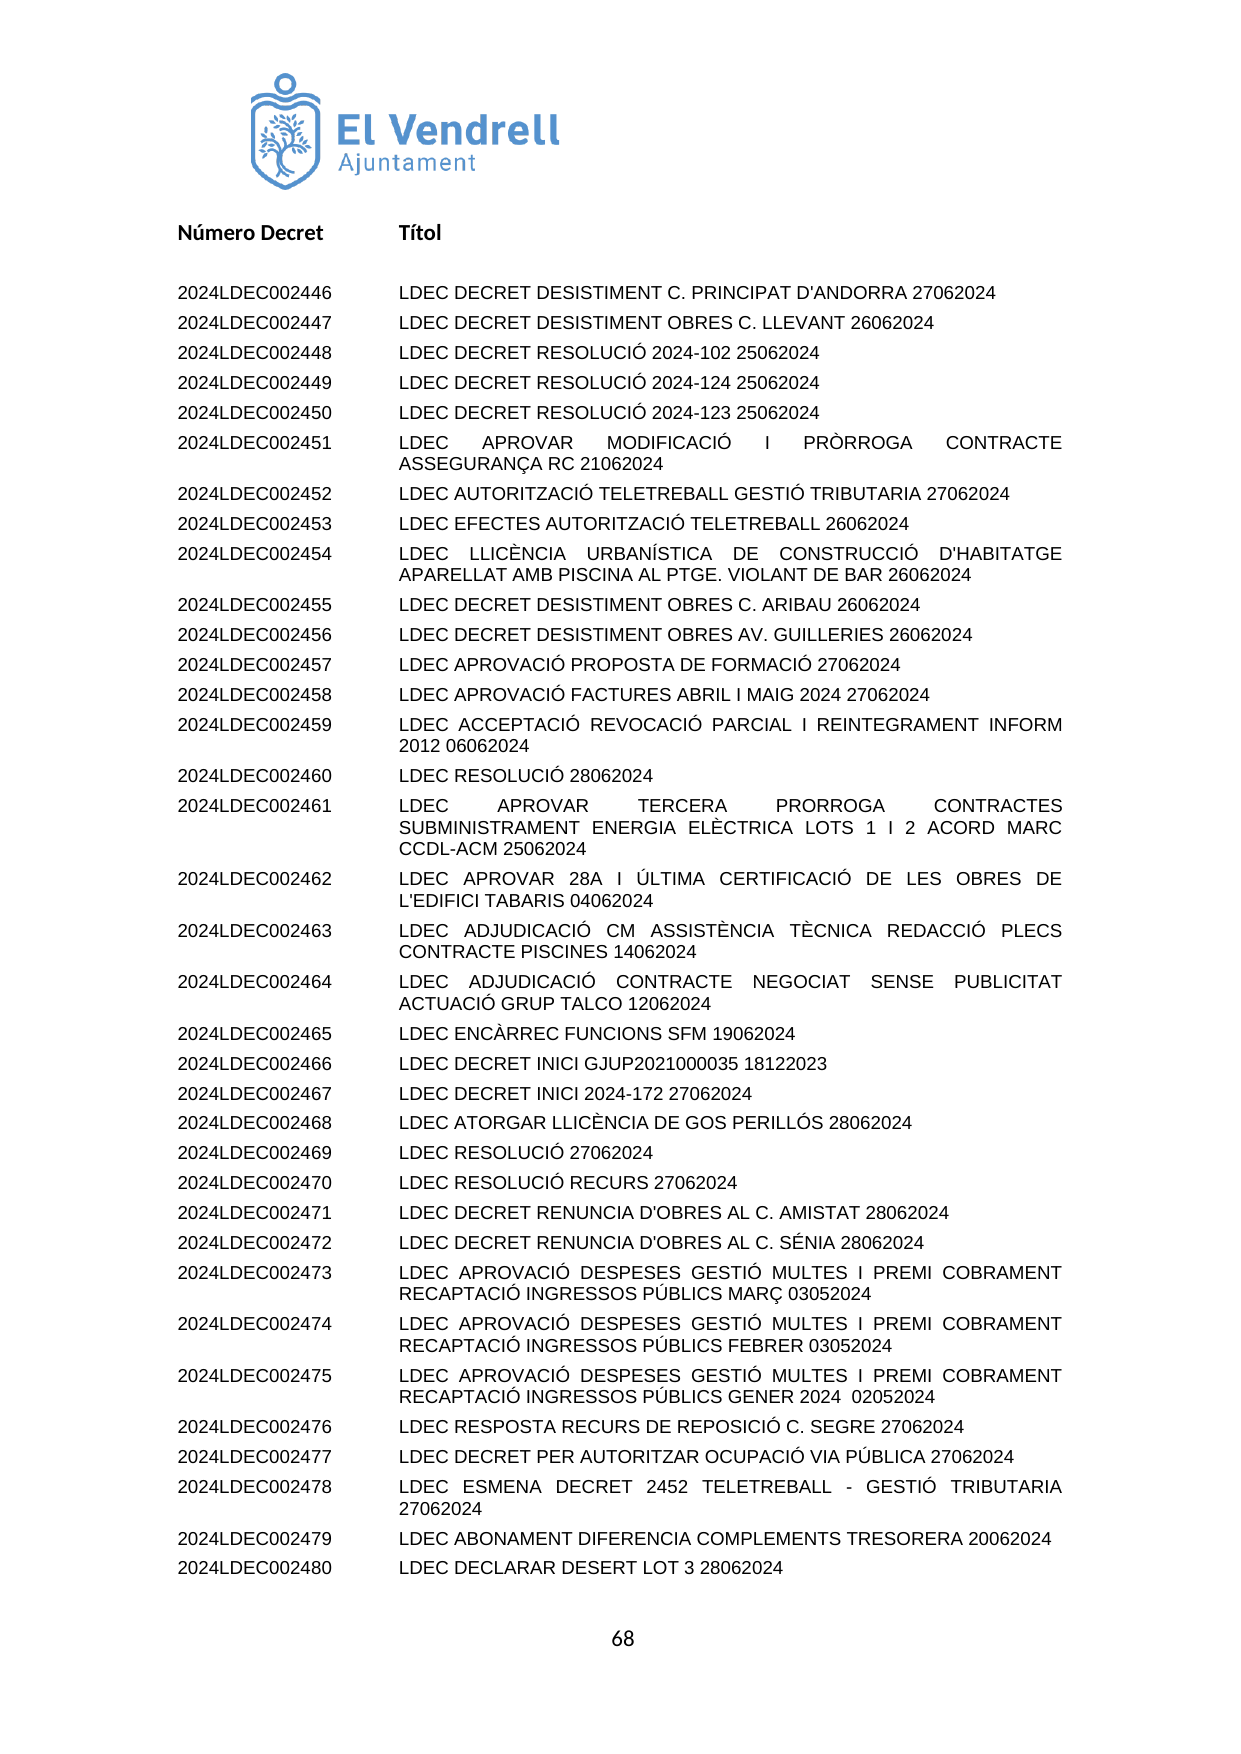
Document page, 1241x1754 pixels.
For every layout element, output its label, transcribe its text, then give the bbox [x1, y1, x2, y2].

text 2024LDEC002459 LDEC ACCEPTACIÓ REVOCACIÓ PARCIAL I REINTEGRAMENT INFORM 2012 06062024 [177, 714, 1063, 757]
text 2024LDEC002455 LDEC DECRET DESISTIMENT OBRES C. ARIBAU 26062024 [177, 594, 1063, 616]
text 2024LDEC002464 LDEC ADJUDICACIÓ CONTRACTE NEGOCIAT SENSE PUBLICITAT ACTUACIÓ GRUP TALCO 12062024 [177, 971, 1063, 1014]
text 2024LDEC002479 LDEC ABONAMENT DIFERENCIA COMPLEMENTS TRESORERA 20062024 [177, 1527, 1063, 1549]
text 2024LDEC002472 LDEC DECRET RENUNCIA D'OBRES AL C. SÉNIA 28062024 [177, 1232, 1063, 1253]
text 2024LDEC002453 LDEC EFECTES AUTORITZACIÓ TELETREBALL 26062024 [177, 513, 1063, 534]
text 2024LDEC002474 LDEC APROVACIÓ DESPESES GESTIÓ MULTES I PREMI COBRAMENT RECAPTACIÓ INGRESSOS PÚBLICS FEBRER 03052024 [177, 1313, 1063, 1356]
text 2024LDEC002456 LDEC DECRET DESISTIMENT OBRES AV. GUILLERIES 26062024 [177, 624, 1063, 646]
text 2024LDEC002451 LDEC APROVAR MODIFICACIÓ I PRÒRROGA CONTRACTE ASSEGURANÇA RC 21062024 [177, 431, 1063, 474]
text 2024LDEC002462 LDEC APROVAR 28A I ÚLTIMA CERTIFICACIÓ DE LES OBRES DE L'EDIFICI TABARIS 04062024 [177, 868, 1063, 911]
text 2024LDEC002465 LDEC ENCÀRREC FUNCIONS SFM 19062024 [177, 1022, 1063, 1044]
text 2024LDEC002460 LDEC RESOLUCIÓ 28062024 [177, 765, 1063, 787]
text 2024LDEC002452 LDEC AUTORITZACIÓ TELETREBALL GESTIÓ TRIBUTARIA 27062024 [177, 483, 1063, 504]
text 2024LDEC002469 LDEC RESOLUCIÓ 27062024 [177, 1142, 1063, 1164]
text 2024LDEC002449 LDEC DECRET RESOLUCIÓ 2024-124 25062024 [177, 372, 1063, 393]
text 2024LDEC002450 LDEC DECRET RESOLUCIÓ 2024-123 25062024 [177, 402, 1063, 423]
text 2024LDEC002477 LDEC DECRET PER AUTORITZAR OCUPACIÓ VIA PÚBLICA 27062024 [177, 1446, 1063, 1467]
text 2024LDEC002447 LDEC DECRET DESISTIMENT OBRES C. LLEVANT 26062024 [177, 312, 1063, 333]
text 2024LDEC002478 LDEC ESMENA DECRET 2452 TELETREBALL - GESTIÓ TRIBUTARIA 27062024 [177, 1476, 1063, 1519]
picture [251, 73, 560, 190]
text 2024LDEC002461 LDEC APROVAR TERCERA PRORROGA CONTRACTES SUBMINISTRAMENT ENERGIA ELÈCTRICA LOTS 1 I 2 ACORD MARC CCDL-ACM 25062024 [177, 795, 1063, 860]
text 2024LDEC002475 LDEC APROVACIÓ DESPESES GESTIÓ MULTES I PREMI COBRAMENT RECAPTACIÓ INGRESSOS PÚBLICS GENER 2024 02052024 [177, 1364, 1063, 1408]
text 2024LDEC002458 LDEC APROVACIÓ FACTURES ABRIL I MAIG 2024 27062024 [177, 684, 1063, 705]
text 2024LDEC002470 LDEC RESOLUCIÓ RECURS 27062024 [177, 1172, 1063, 1193]
text 2024LDEC002471 LDEC DECRET RENUNCIA D'OBRES AL C. AMISTAT 28062024 [177, 1202, 1063, 1223]
text 2024LDEC002466 LDEC DECRET INICI GJUP2021000035 18122023 [177, 1052, 1063, 1074]
text 2024LDEC002468 LDEC ATORGAR LLICÈNCIA DE GOS PERILLÓS 28062024 [177, 1112, 1063, 1134]
text 2024LDEC002467 LDEC DECRET INICI 2024-172 27062024 [177, 1082, 1063, 1104]
text 2024LDEC002463 LDEC ADJUDICACIÓ CM ASSISTÈNCIA TÈCNICA REDACCIÓ PLECS CONTRACTE PISCINES 14062024 [177, 919, 1063, 963]
text 2024LDEC002446 LDEC DECRET DESISTIMENT C. PRINCIPAT D'ANDORRA 27062024 [177, 282, 1063, 303]
text 2024LDEC002476 LDEC RESPOSTA RECURS DE REPOSICIÓ C. SEGRE 27062024 [177, 1416, 1063, 1438]
text 2024LDEC002473 LDEC APROVACIÓ DESPESES GESTIÓ MULTES I PREMI COBRAMENT RECAPTACIÓ INGRESSOS PÚBLICS MARÇ 03052024 [177, 1262, 1063, 1305]
text 2024LDEC002448 LDEC DECRET RESOLUCIÓ 2024-102 25062024 [177, 342, 1063, 363]
text 2024LDEC002480 LDEC DECLARAR DESERT LOT 3 28062024 [177, 1557, 1063, 1579]
text 2024LDEC002457 LDEC APROVACIÓ PROPOSTA DE FORMACIÓ 27062024 [177, 654, 1063, 676]
text 2024LDEC002454 LDEC LLICÈNCIA URBANÍSTICA DE CONSTRUCCIÓ D'HABITATGE APARELLAT AMB PISCINA AL PTGE. VIOLANT DE BAR 26062024 [177, 543, 1063, 586]
